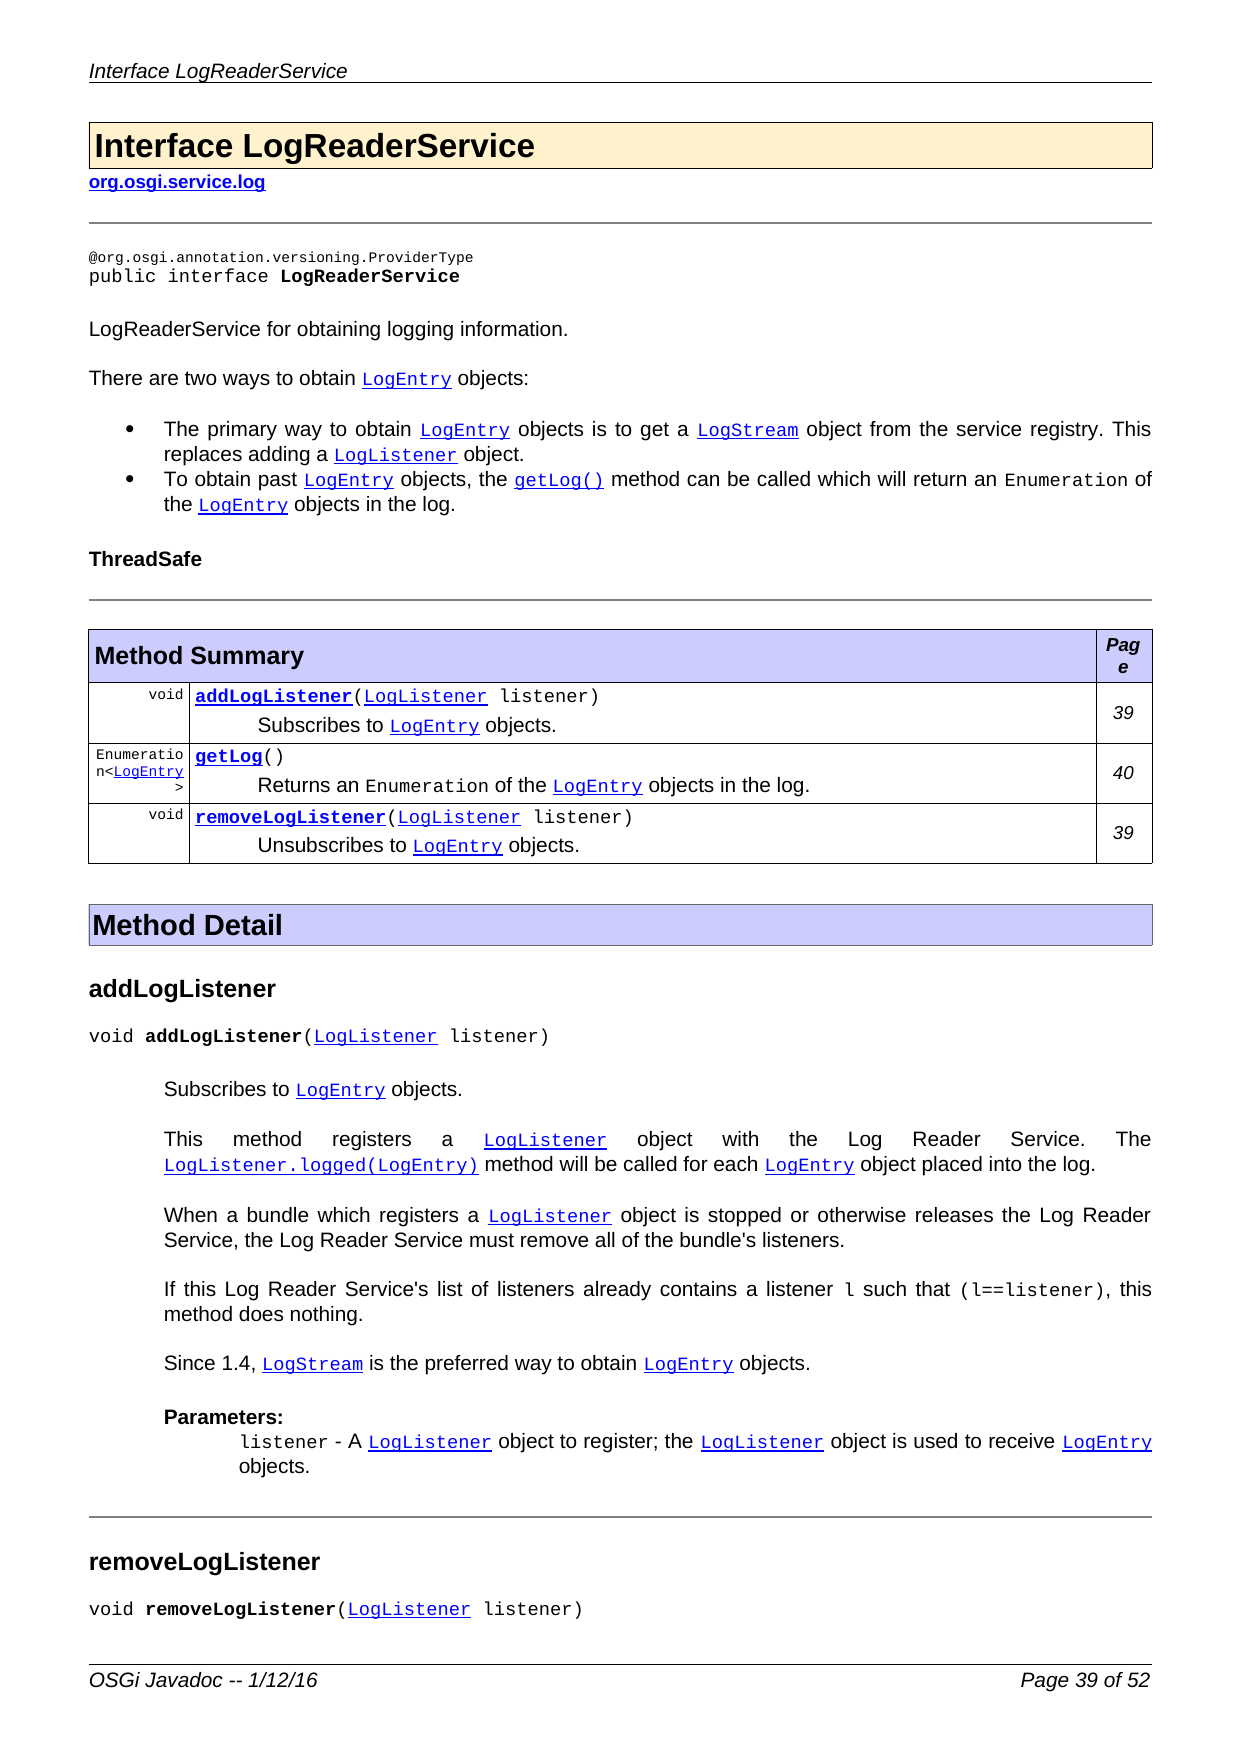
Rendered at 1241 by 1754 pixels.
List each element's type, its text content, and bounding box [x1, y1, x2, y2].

list The primary way to obtain LogEntry objects is to get a LogStream object from the service registry. This replaces adding a LogListener object. [126, 416, 1152, 467]
table_cell Enumeration<LogEntry> [89, 744, 189, 803]
text Parameters: [163, 1405, 1152, 1429]
table_cell void [89, 804, 189, 863]
text void removeLogListener(LogListener listener) [88, 1599, 1152, 1621]
table_cell void [89, 683, 189, 742]
table_cell 37 [1097, 804, 1152, 863]
list To obtain past LogEntry objects, the getLog() method can be called which will return an Enumeration of the LogEntry objects in the log. [126, 467, 1152, 517]
text void addLogListener(LogListener listener) [88, 1026, 1152, 1048]
subtitle addLogListener [88, 973, 1152, 1002]
table_cell getLog() Returns an Enumeration of the LogEntry objects in the log. [190, 744, 1096, 803]
table_cell addLogListener(LogListener listener) Subscribes to LogEntry objects. [190, 683, 1096, 742]
text Since 1.4, LogStream is the preferred way to obtain LogEntry objects. [163, 1351, 1152, 1376]
table_cell 38 [1097, 744, 1152, 803]
text listener - A LogListener object to register; the LogListener object is used to receive LogEntry objects. [238, 1429, 1152, 1478]
text When a bundle which registers a LogListener object is stopped or otherwise releases the Log Reader Service, the Log Reader Service must remove all of the bundle's listeners. [163, 1202, 1152, 1252]
text LogReaderService for obtaining logging information. [88, 317, 1152, 341]
text ThreadSafe [88, 546, 1152, 570]
subtitle Method Detail [90, 905, 1152, 945]
subtitle Interface LogReaderService [90, 123, 1152, 168]
table_header Page [1097, 630, 1152, 682]
text There are two ways to obtain LogEntry objects: [88, 366, 1152, 391]
table_header Method Summary [89, 630, 1096, 682]
table_cell 37 [1097, 683, 1152, 742]
text @org.osgi.annotation.versioning.ProviderType public interface LogReaderService [88, 250, 1152, 288]
text Subscribes to LogEntry objects. [163, 1077, 1152, 1102]
text org.osgi.service.log [88, 171, 1152, 193]
subtitle removeLogListener [88, 1547, 1152, 1575]
text This method registers a LogListener object with the Log Reader Service. The LogListener.logged(LogEntry) method will be called for each LogEntry object placed into the log. [163, 1127, 1152, 1177]
table_cell removeLogListener(LogListener listener) Unsubscribes to LogEntry objects. [190, 804, 1096, 863]
text If this Log Reader Service's list of listeners already contains a listener l such that (l==listener), this method does nothing. [163, 1277, 1152, 1326]
